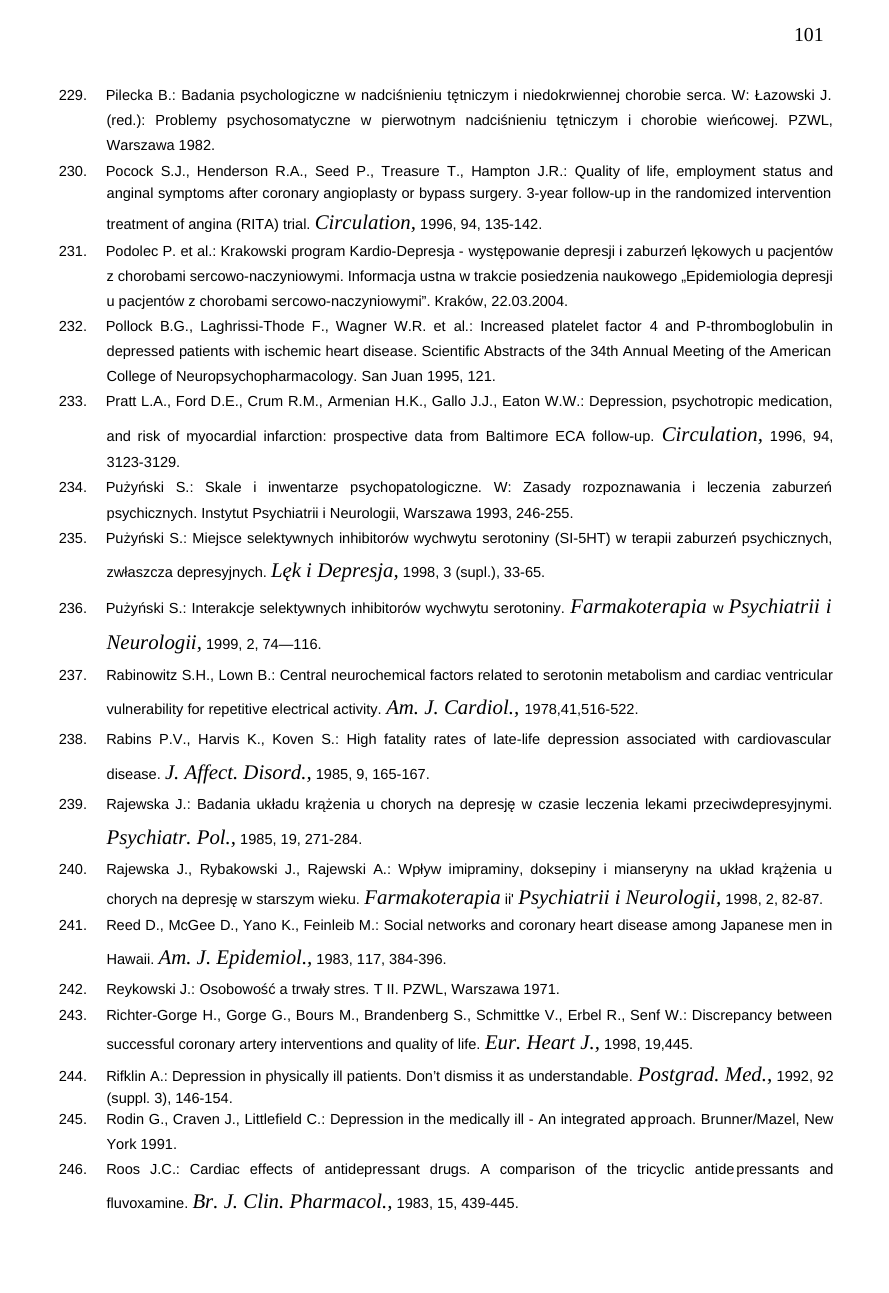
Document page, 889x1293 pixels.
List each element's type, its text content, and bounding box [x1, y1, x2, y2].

list Roos J.C.: Cardiac effects of antidepressant drugs. A comparison of the tricyclic antide­pressants and fluvoxamine. Br. J. Clin. Pharmacol., 1983, 15, 439-445. [58, 1161, 833, 1213]
list Pocock S.J., Henderson R.A., Seed P., Treasure T., Hampton J.R.: Quality of life, em­ployment status and anginal symptoms after coronary angioplasty or bypass surgery. 3-year follow-up in the randomized intervention treatment of angina (RITA) trial. Circu­lation, 1996, 94, 135-142. [58, 162, 833, 234]
list Reed D., McGee D., Yano K., Feinleib M.: Social networks and coronary heart disease among Japanese men in Hawaii. Am. J. Epidemiol., 1983, 117, 384-396. [58, 916, 833, 969]
list Richter-Gorge H., Gorge G., Bours M., Brandenberg S., Schmittke V., Erbel R., Senf W.: Discrepancy between successful coronary artery interventions and quality of life. Eur. Heart J., 1998, 19,445. [58, 1006, 833, 1054]
list Pollock B.G., Laghrissi-Thode F., Wagner W.R. et al.: Increased platelet factor 4 and P-thromboglobulin in depressed patients with ischemic heart disease. Scientific Abstracts of the 34th Annual Meeting of the American College of Neuropsychopharmacology. San Juan 1995, 121. [58, 318, 833, 384]
list Rajewska J., Rybakowski J., Rajewski A.: Wpływ imipraminy, doksepiny i mianseryny na układ krążenia u chorych na depresję w starszym wieku. Farmakoterapia ii' Psychiatrii i Neurologii, 1998, 2, 82-87. [58, 861, 833, 909]
list Rifklin A.: Depression in physically ill patients. Don’t dismiss it as understandable. Post­grad. Med., 1992, 92 (suppl. 3), 146-154. [58, 1062, 833, 1106]
list Pilecka B.: Badania psychologiczne w nadciśnieniu tętniczym i niedokrwiennej chorobie serca. W: Łazowski J. (red.): Problemy psychosomatyczne w pierwotnym nadciśnieniu tętniczym i chorobie wieńcowej. PZWL, Warszawa 1982. [58, 87, 833, 154]
list Podolec P. et al.: Krakowski program Kardio-Depresja - występowanie depresji i zabu­rzeń lękowych u pacjentów z chorobami sercowo-naczyniowymi. Informacja ustna w trakcie posiedzenia naukowego „Epidemiologia depresji u pacjentów z chorobami ser­cowo-naczyniowymi”. Kraków, 22.03.2004. [58, 242, 833, 309]
list Rabins P.V., Harvis K., Koven S.: High fatality rates of late-life depression associated with cardiovascular disease. J. Affect. Disord., 1985, 9, 165-167. [58, 731, 833, 784]
list Pużyński S.: Interakcje selektywnych inhibitorów wychwytu serotoniny. Farmakoterapia w Psychiatrii i Neurologii, 1999, 2, 74—116. [58, 594, 833, 654]
list Pużyński S.: Miejsce selektywnych inhibitorów wychwytu serotoniny (SI-5HT) w terapii zaburzeń psychicznych, zwłaszcza depresyjnych. Lęk i Depresja, 1998, 3 (supl.), 33-65. [58, 529, 833, 582]
list Rodin G., Craven J., Littlefield C.: Depression in the medically ill - An integrated ap­proach. Brunner/Mazel, New York 1991. [58, 1110, 833, 1152]
list Pratt L.A., Ford D.E., Crum R.M., Armenian H.K., Gallo J.J., Eaton W.W.: Depression, psychotropic medication, and risk of myocardial infarction: prospective data from Balti­more ECA follow-up. Circulation, 1996, 94, 3123-3129. [58, 393, 833, 471]
list Rabinowitz S.H., Lown B.: Central neurochemical factors related to serotonin metabolism and cardiac ventricular vulnerability for repetitive electrical activity. Am. J. Cardiol., 1978,41,516-522. [58, 666, 833, 719]
list Pużyński S.: Skale i inwentarze psychopatologiczne. W: Zasady rozpoznawania i leczenia zaburzeń psychicznych. Instytut Psychiatrii i Neurologii, Warszawa 1993, 246-255. [58, 479, 833, 521]
text 101 [794, 23, 826, 46]
list Rajewska J.: Badania układu krążenia u chorych na depresję w czasie leczenia lekami przeciwdepresyjnymi. Psychiatr. Pol., 1985, 19, 271-284. [58, 796, 833, 849]
list Reykowski J.: Osobowość a trwały stres. T II. PZWL, Warszawa 1971. [58, 981, 833, 998]
